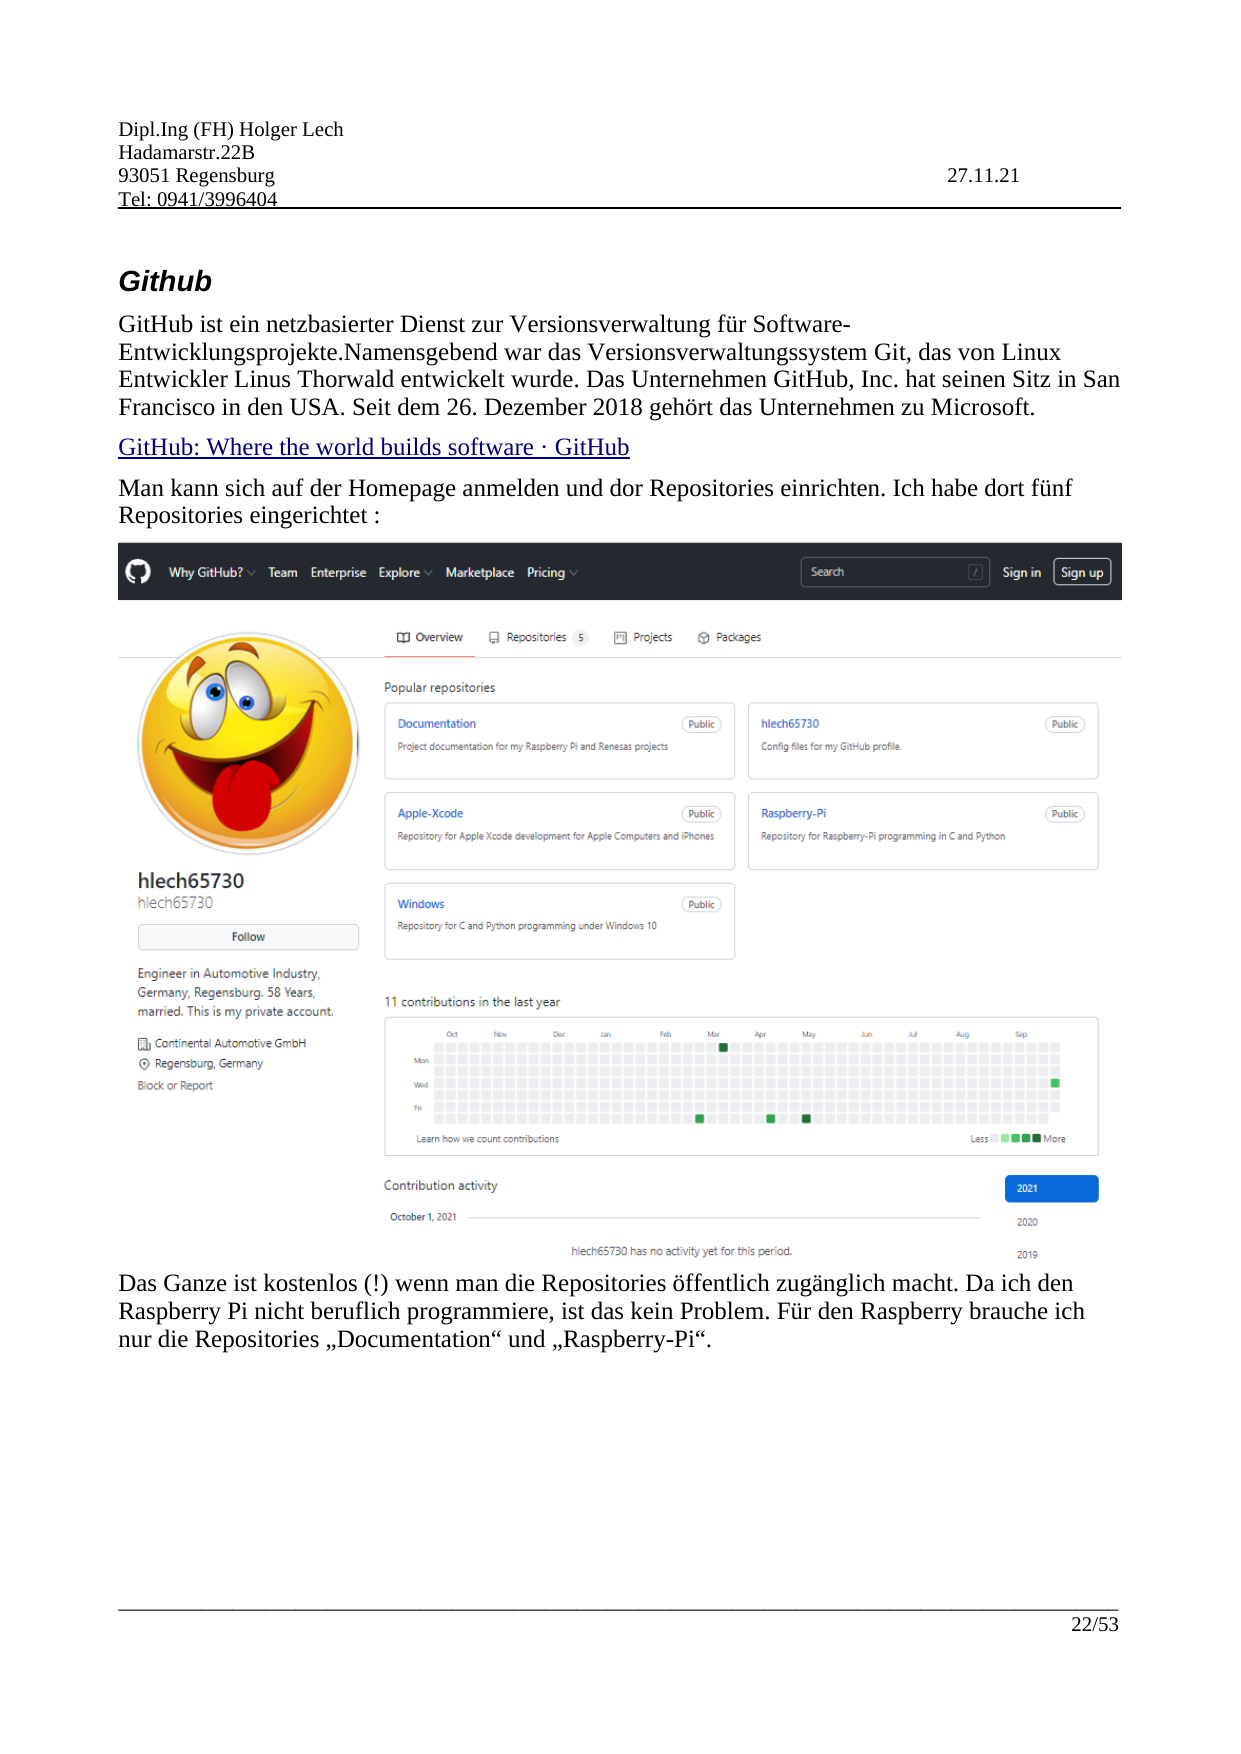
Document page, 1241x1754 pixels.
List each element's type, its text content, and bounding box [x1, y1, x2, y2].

picture [118, 541, 1122, 1270]
text Man kann sich auf der Homepage anmelden und dor Repositories einrichten. Ich habe dort fünf Repositories eingerichtet : [118, 474, 1122, 529]
text GitHub ist ein netzbasierter Dienst zur Versionsverwaltung für Software-Entwicklungsprojekte.Namensgebend war das Versionsverwaltungssystem Git, das von Linux Entwickler Linus Thorwald entwickelt wurde. Das Unternehmen GitHub, Inc. hat seinen Sitz in San Francisco in den USA. Seit dem 26. Dezember 2018 gehört das Unternehmen zu Microsoft. [118, 310, 1122, 421]
text GitHub: Where the world builds software · GitHub [118, 433, 1122, 461]
text Das Ganze ist kostenlos (!) wenn man die Repositories öffentlich zugänglich macht. Da ich den Raspberry Pi nicht beruflich programmiere, ist das kein Problem. Für den Raspberry brauche ich nur die Repositories „Documentation“ und „Raspberry-Pi“. [118, 1270, 1122, 1353]
subtitle Github [118, 265, 1122, 298]
